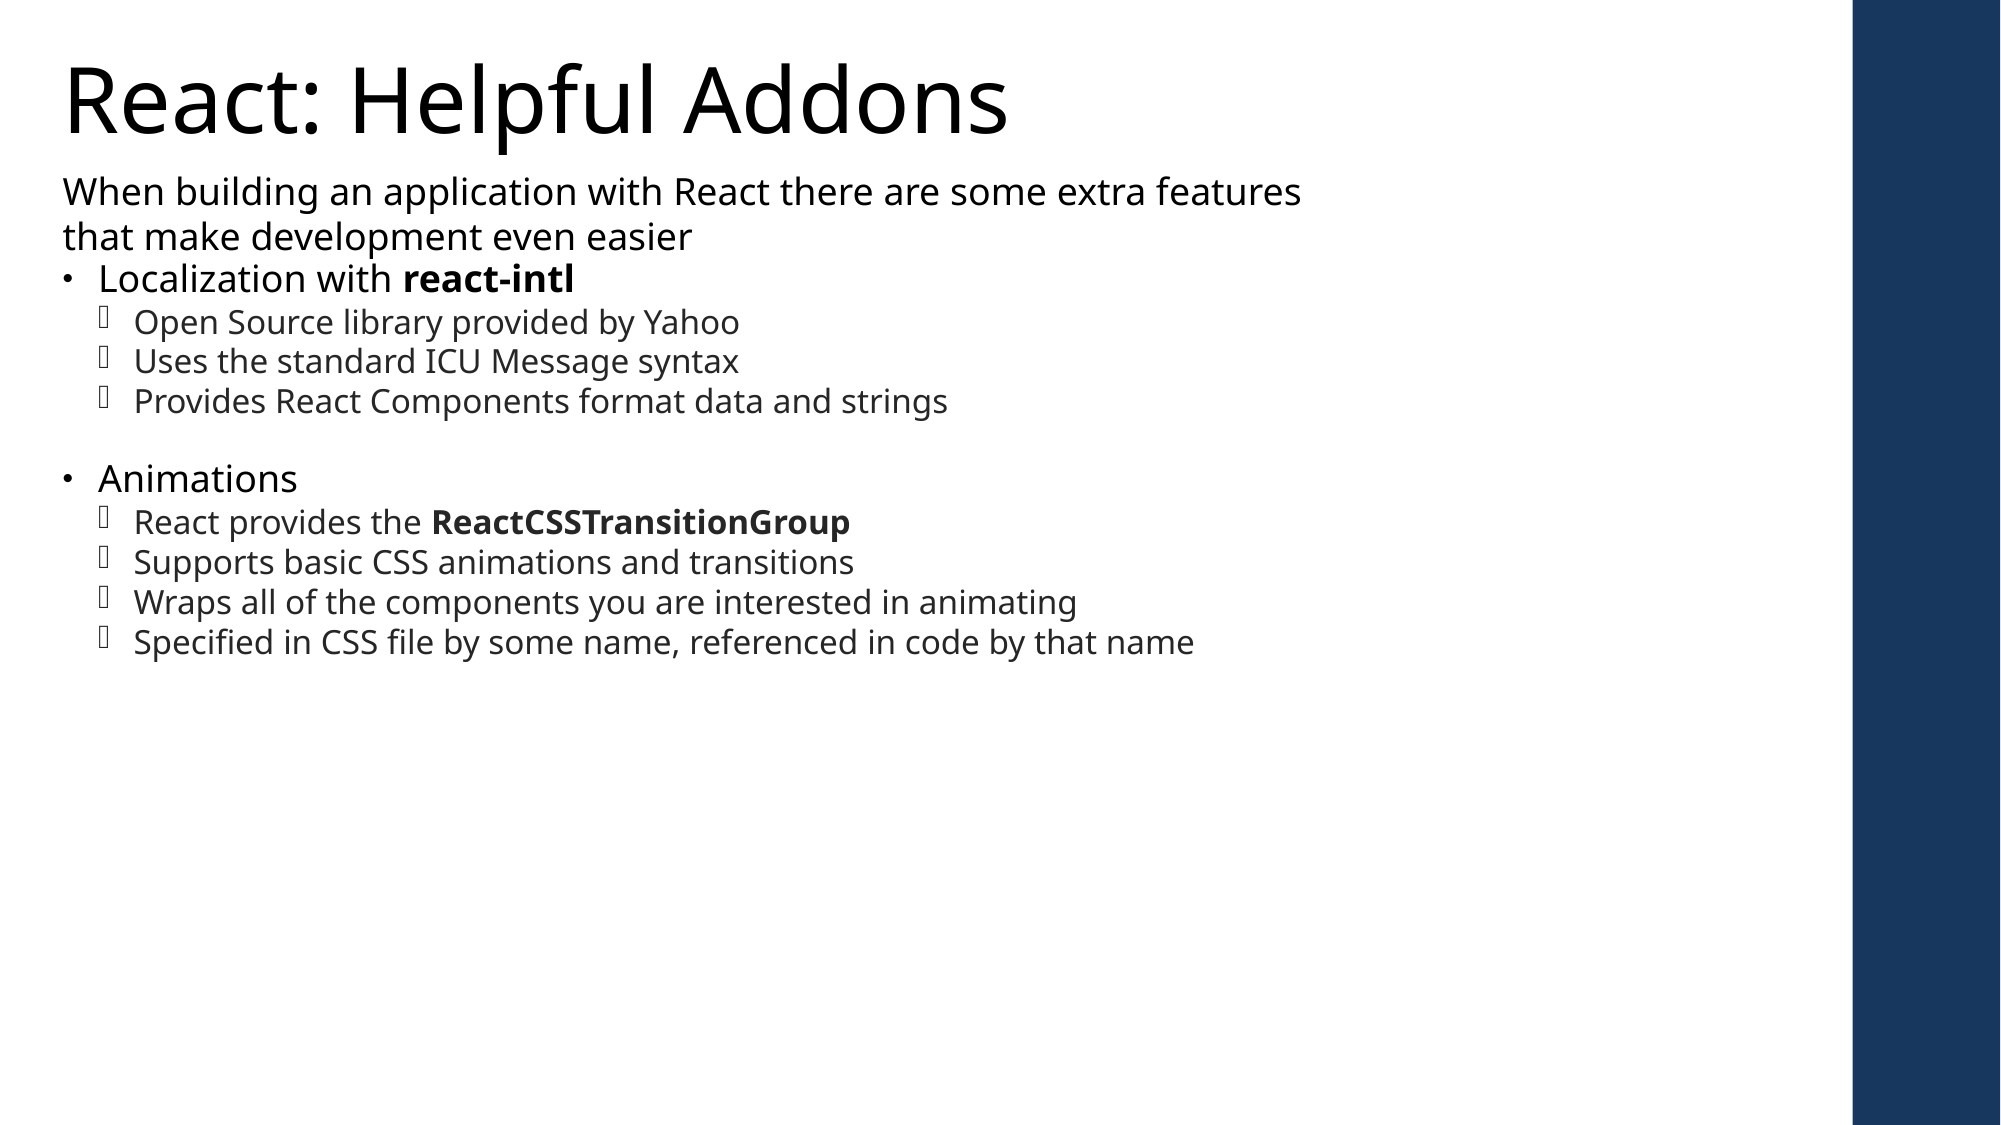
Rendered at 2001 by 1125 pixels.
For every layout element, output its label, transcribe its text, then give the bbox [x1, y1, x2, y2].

text_box React: Helpful Addons [47, 45, 1638, 161]
text_box When building an application with React there are some extra features that make development even easier Localization with react-intl Open Source library provided by Yahoo Uses the standard ICU Message syntax Provides React Components format data and strings Animations React provides the ReactCSSTransitionGroup Supports basic CSS animations and transitions Wraps all of the components you are interested in animating Specified in CSS file by some name, referenced in code by that name [47, 161, 1361, 1081]
